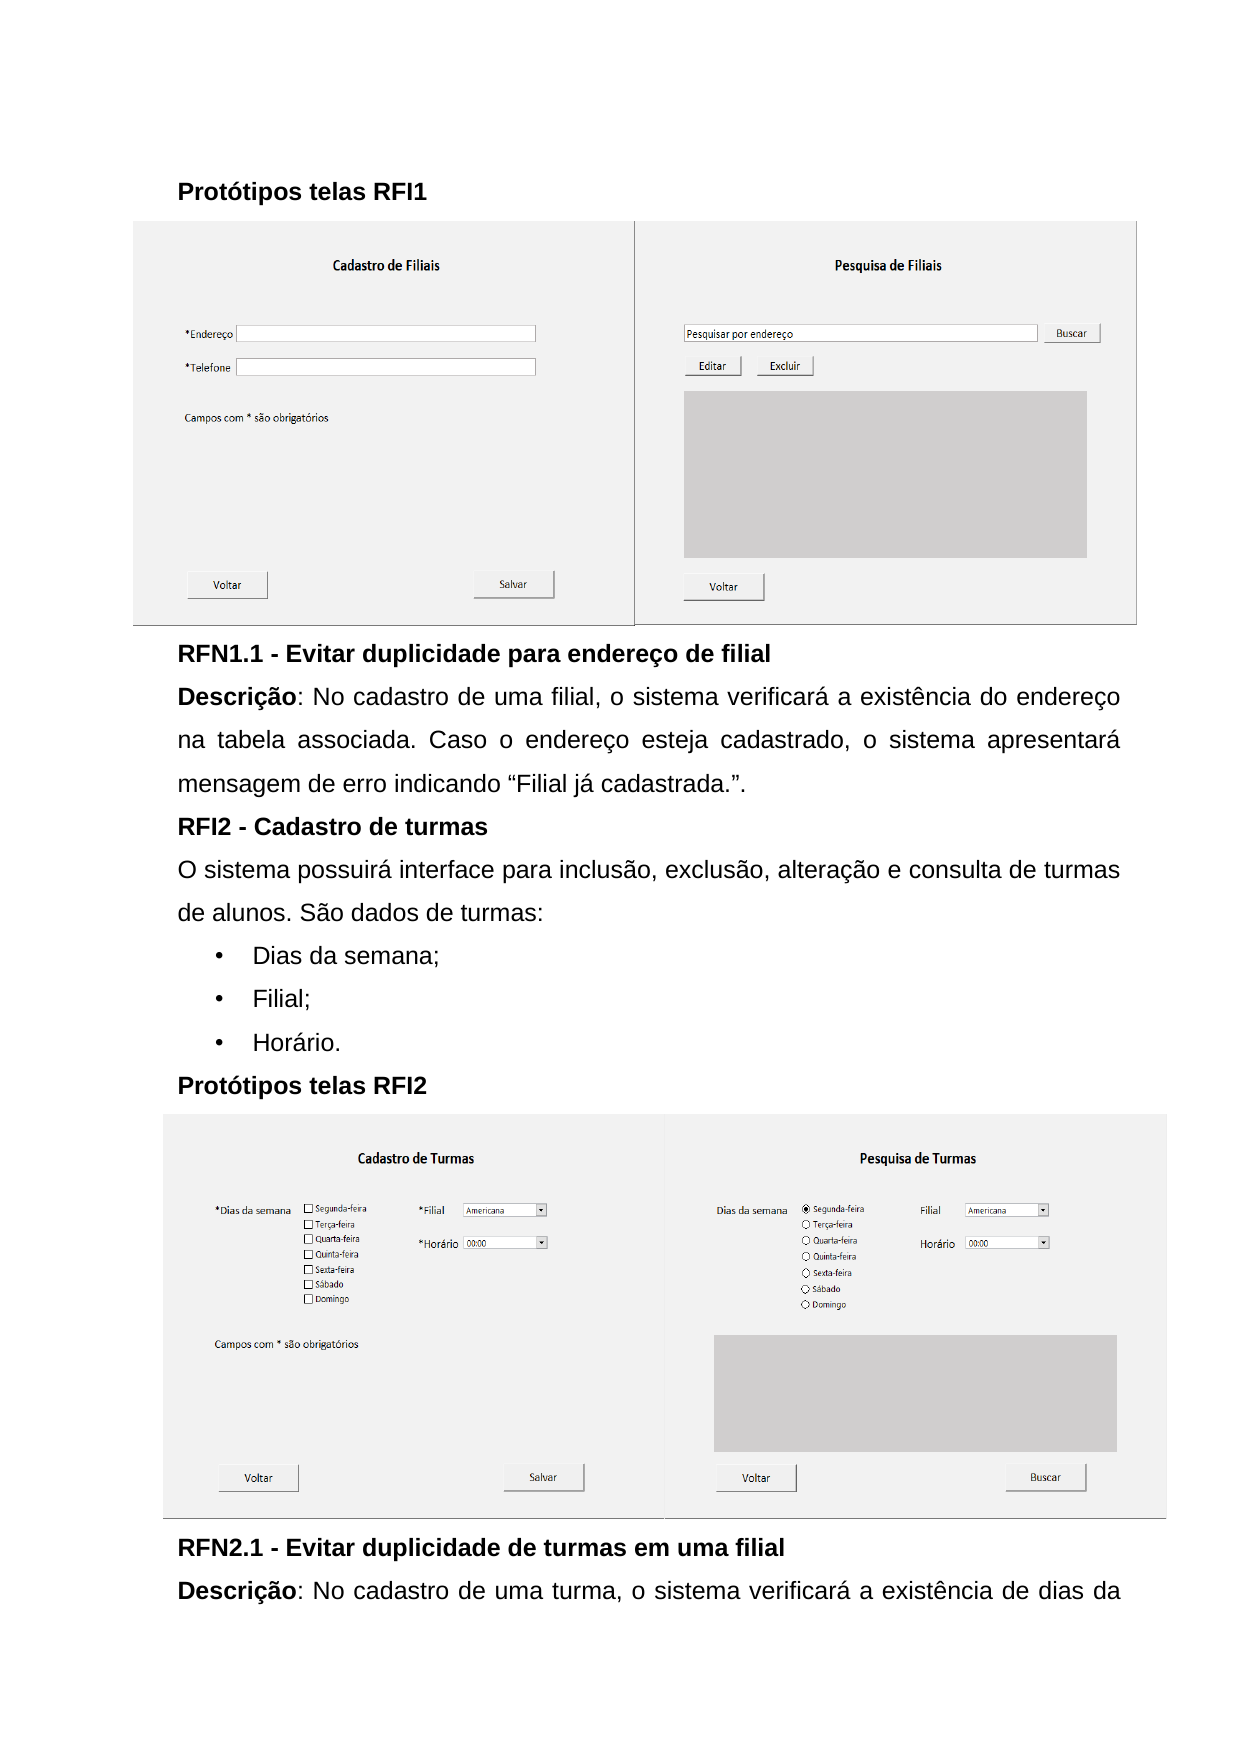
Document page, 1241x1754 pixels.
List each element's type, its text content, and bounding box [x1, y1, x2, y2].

picture [132, 220, 1137, 626]
text O sistema possuirá interface para inclusão, exclusão, alteração e consulta de turmas de alunos. São dados de turmas: [177, 855, 1122, 927]
list Horário. [215, 1027, 1122, 1056]
text Descrição: No cadastro de uma filial, o sistema verificará a existência do endereço na tabela associada. Caso o endereço esteja cadastrado, o sistema apresentará mensagem de erro indicando “Filial já cadastrada.”. [177, 682, 1122, 797]
picture [162, 1113, 1167, 1519]
text RFN2.1 - Evitar duplicidade de turmas em uma filial [177, 1519, 1122, 1561]
text Descrição: No cadastro de uma turma, o sistema verificará a existência de dias da [177, 1576, 1122, 1604]
text Protótipos telas RFI1 [177, 177, 1122, 206]
text RFI2 - Cadastro de turmas [177, 812, 1122, 840]
text Protótipos telas RFI2 [177, 1071, 1122, 1099]
list Dias da semana; [215, 941, 1122, 970]
list Filial; [215, 984, 1122, 1013]
text RFN1.1 - Evitar duplicidade para endereço de filial [177, 625, 1122, 668]
